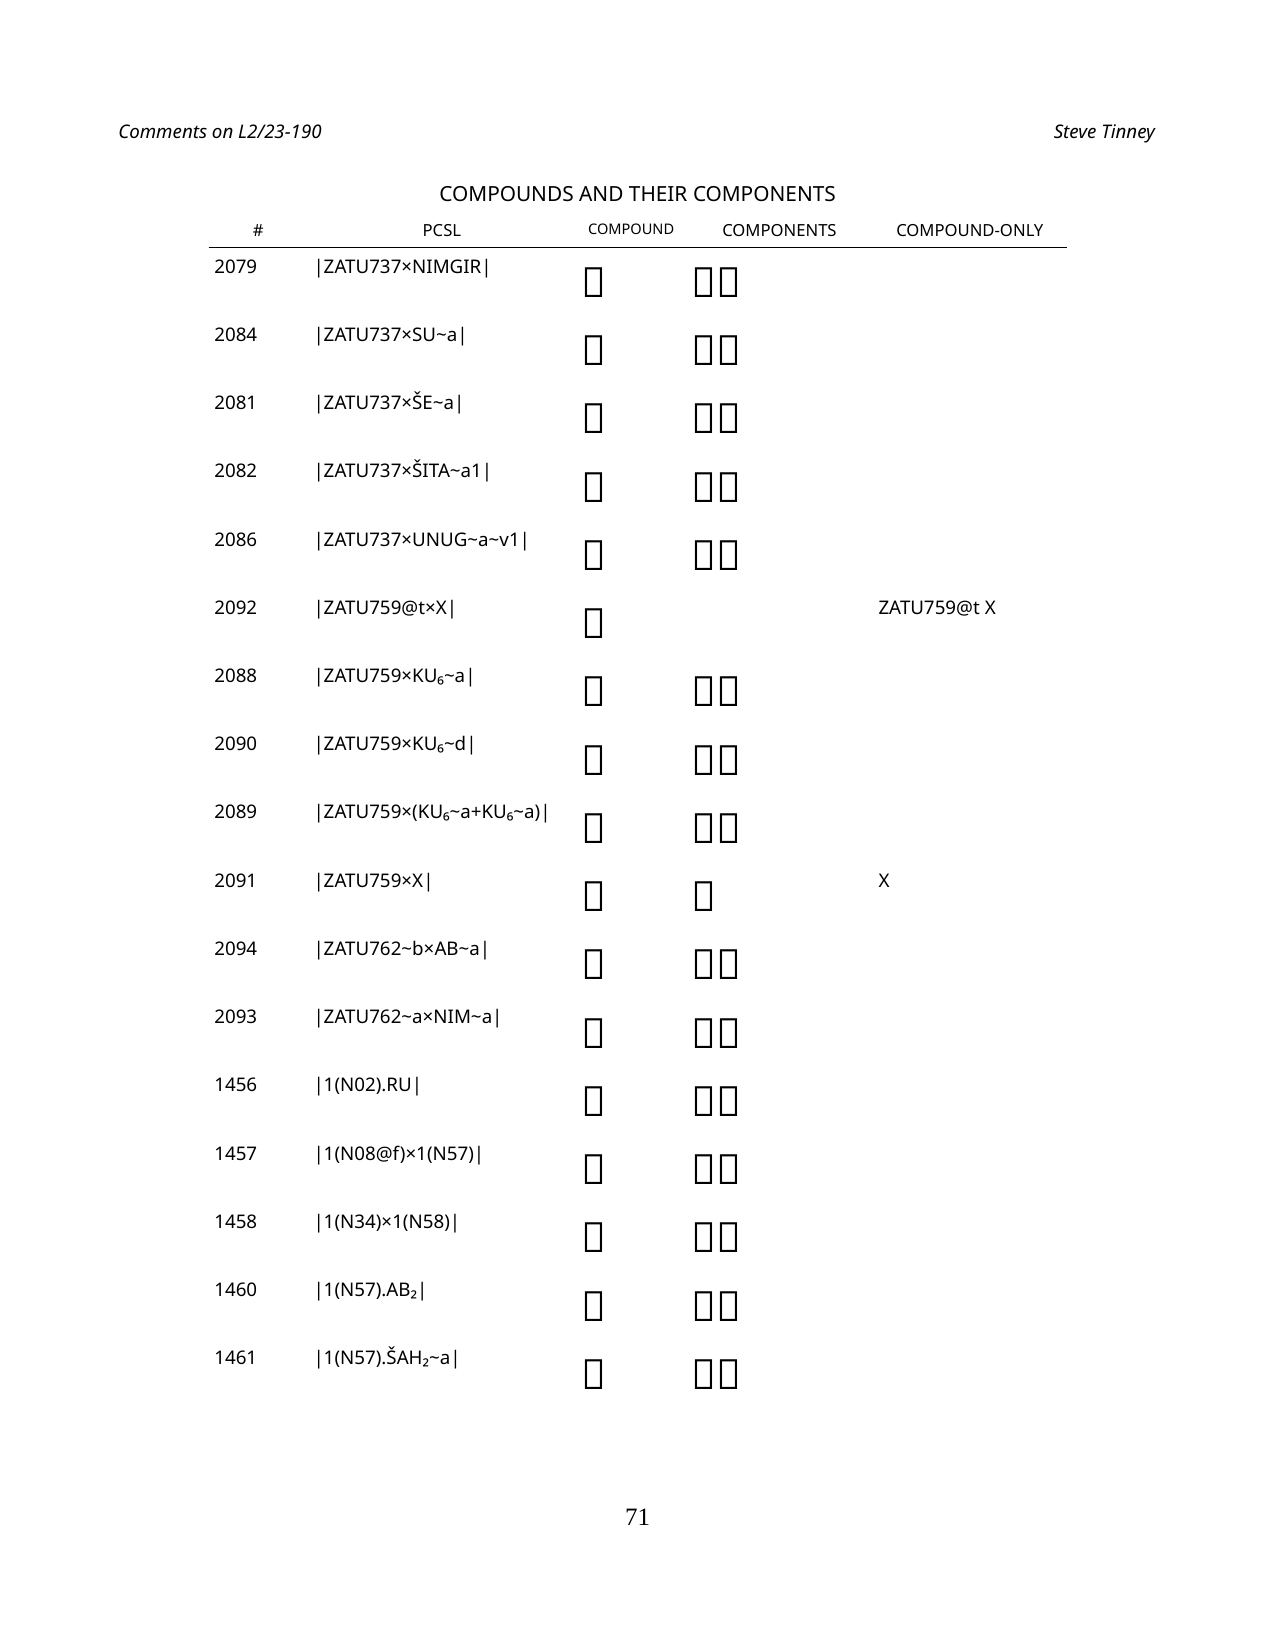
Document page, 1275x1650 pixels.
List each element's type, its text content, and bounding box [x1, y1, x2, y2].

table_cell 𒻄 [576, 998, 686, 1066]
table_cell 𒺿 [576, 657, 686, 725]
table_cell 2081 [209, 384, 308, 452]
table_cell 𒻅 [576, 930, 686, 998]
table_cell 𒺹 [576, 452, 686, 520]
table_cell [873, 1066, 1067, 1134]
table_cell 𒗚𒛯 [686, 1271, 872, 1339]
table_cell |1(N34)×1(N58)| [308, 1203, 576, 1271]
table_cell 𒺻 [576, 315, 686, 384]
table_cell 2088 [209, 657, 308, 725]
table_cell [686, 588, 872, 657]
table_cell [873, 725, 1067, 793]
table_cell 2091 [209, 861, 308, 929]
table_cell 2082 [209, 452, 308, 520]
table_cell 𒮻𒣈 [686, 657, 872, 725]
table_cell |ZATU737×SU~a| [308, 315, 576, 384]
table_cell 𒮻 [686, 861, 872, 929]
table_cell X [873, 861, 1067, 929]
table_cell [873, 384, 1067, 452]
table_cell [873, 1134, 1067, 1202]
table_cell [873, 793, 1067, 861]
table_cell |ZATU759×KU₆~a| [308, 657, 576, 725]
table_cell 𒻁 [576, 725, 686, 793]
table_cell 1456 [209, 1066, 308, 1134]
table_cell 𒮻𒵡 [686, 793, 872, 861]
table_cell |ZATU762~b×AB~a| [308, 930, 576, 998]
table_cell |1(N57).AB₂| [308, 1271, 576, 1339]
table_header COMPOUNDS AND THEIR COMPONENTS [209, 173, 1067, 213]
table_cell [873, 930, 1067, 998]
table_cell 2089 [209, 793, 308, 861]
table_cell |ZATU759×X| [308, 861, 576, 929]
table_cell |1(N02).RU| [308, 1066, 576, 1134]
table_cell 2094 [209, 930, 308, 998]
table_cell [873, 248, 1067, 315]
table_cell 𒻃 [576, 588, 686, 657]
table_cell |1(N08@f)×1(N57)| [308, 1134, 576, 1202]
table_cell 2092 [209, 588, 308, 657]
table_cell |ZATU737×ŠE~a| [308, 384, 576, 452]
table_cell [873, 1339, 1067, 1407]
table_cell 1461 [209, 1339, 308, 1407]
table_cell 𒮾𒥩 [686, 998, 872, 1066]
table_cell 𒰤 [576, 1134, 686, 1202]
table_cell |ZATU759@t×X| [308, 588, 576, 657]
table_cell 𒮢𒧺 [686, 452, 872, 520]
table_cell 𒮢𒥭 [686, 248, 872, 315]
table_cell |ZATU737×UNUG~a~v1| [308, 520, 576, 588]
table_cell 2079 [209, 248, 308, 315]
table_cell 𒮢𒧖 [686, 384, 872, 452]
table_cell [873, 315, 1067, 384]
table_cell 𒰨 [576, 1339, 686, 1407]
table_cell 𒰧 [576, 1271, 686, 1339]
table_cell 𒖺𒗛 [686, 1203, 872, 1271]
table_cell [873, 452, 1067, 520]
table_cell # [209, 213, 308, 247]
table_cell 𒺶 [576, 248, 686, 315]
table_cell 𒰥 [576, 1203, 686, 1271]
table_cell COMPOUND-ONLY [873, 213, 1067, 247]
table_cell |ZATU759×KU₆~d| [308, 725, 576, 793]
table_cell 𒖃𒦧 [686, 1066, 872, 1134]
table_cell 𒮢𒪶 [686, 520, 872, 588]
table_cell [873, 998, 1067, 1066]
table_cell COMPOUND [576, 213, 686, 247]
table_cell 2084 [209, 315, 308, 384]
table_cell COMPONENTS [686, 213, 872, 247]
table_cell 1458 [209, 1203, 308, 1271]
table_cell 𒖍𒗚 [686, 1134, 872, 1202]
table_cell 𒯁𒛫 [686, 930, 872, 998]
table_cell 𒺸 [576, 384, 686, 452]
table_cell 𒺽 [576, 520, 686, 588]
table_cell 2090 [209, 725, 308, 793]
table_cell 𒻀 [576, 793, 686, 861]
table_cell 𒗚𒧍 [686, 1339, 872, 1407]
table_cell 1460 [209, 1271, 308, 1339]
table_cell 2086 [209, 520, 308, 588]
table_cell |ZATU762~a×NIM~a| [308, 998, 576, 1066]
table_cell ZATU759@t X [873, 588, 1067, 657]
table_cell 𒮻𒣋 [686, 725, 872, 793]
table_cell |1(N57).ŠAH₂~a| [308, 1339, 576, 1407]
table_cell 1457 [209, 1134, 308, 1202]
table_cell [873, 1203, 1067, 1271]
table_cell |ZATU737×NIMGIR| [308, 248, 576, 315]
table_cell 2093 [209, 998, 308, 1066]
table_cell |ZATU759×(KU₆~a+KU₆~a)| [308, 793, 576, 861]
table_cell PCSL [308, 213, 576, 247]
table_cell [873, 657, 1067, 725]
table_cell 𒰣 [576, 1066, 686, 1134]
table_cell [873, 1271, 1067, 1339]
table_cell |ZATU737×ŠITA~a1| [308, 452, 576, 520]
table_cell 𒮢𒨼 [686, 315, 872, 384]
table_cell [873, 520, 1067, 588]
table_cell 𒻂 [576, 861, 686, 929]
